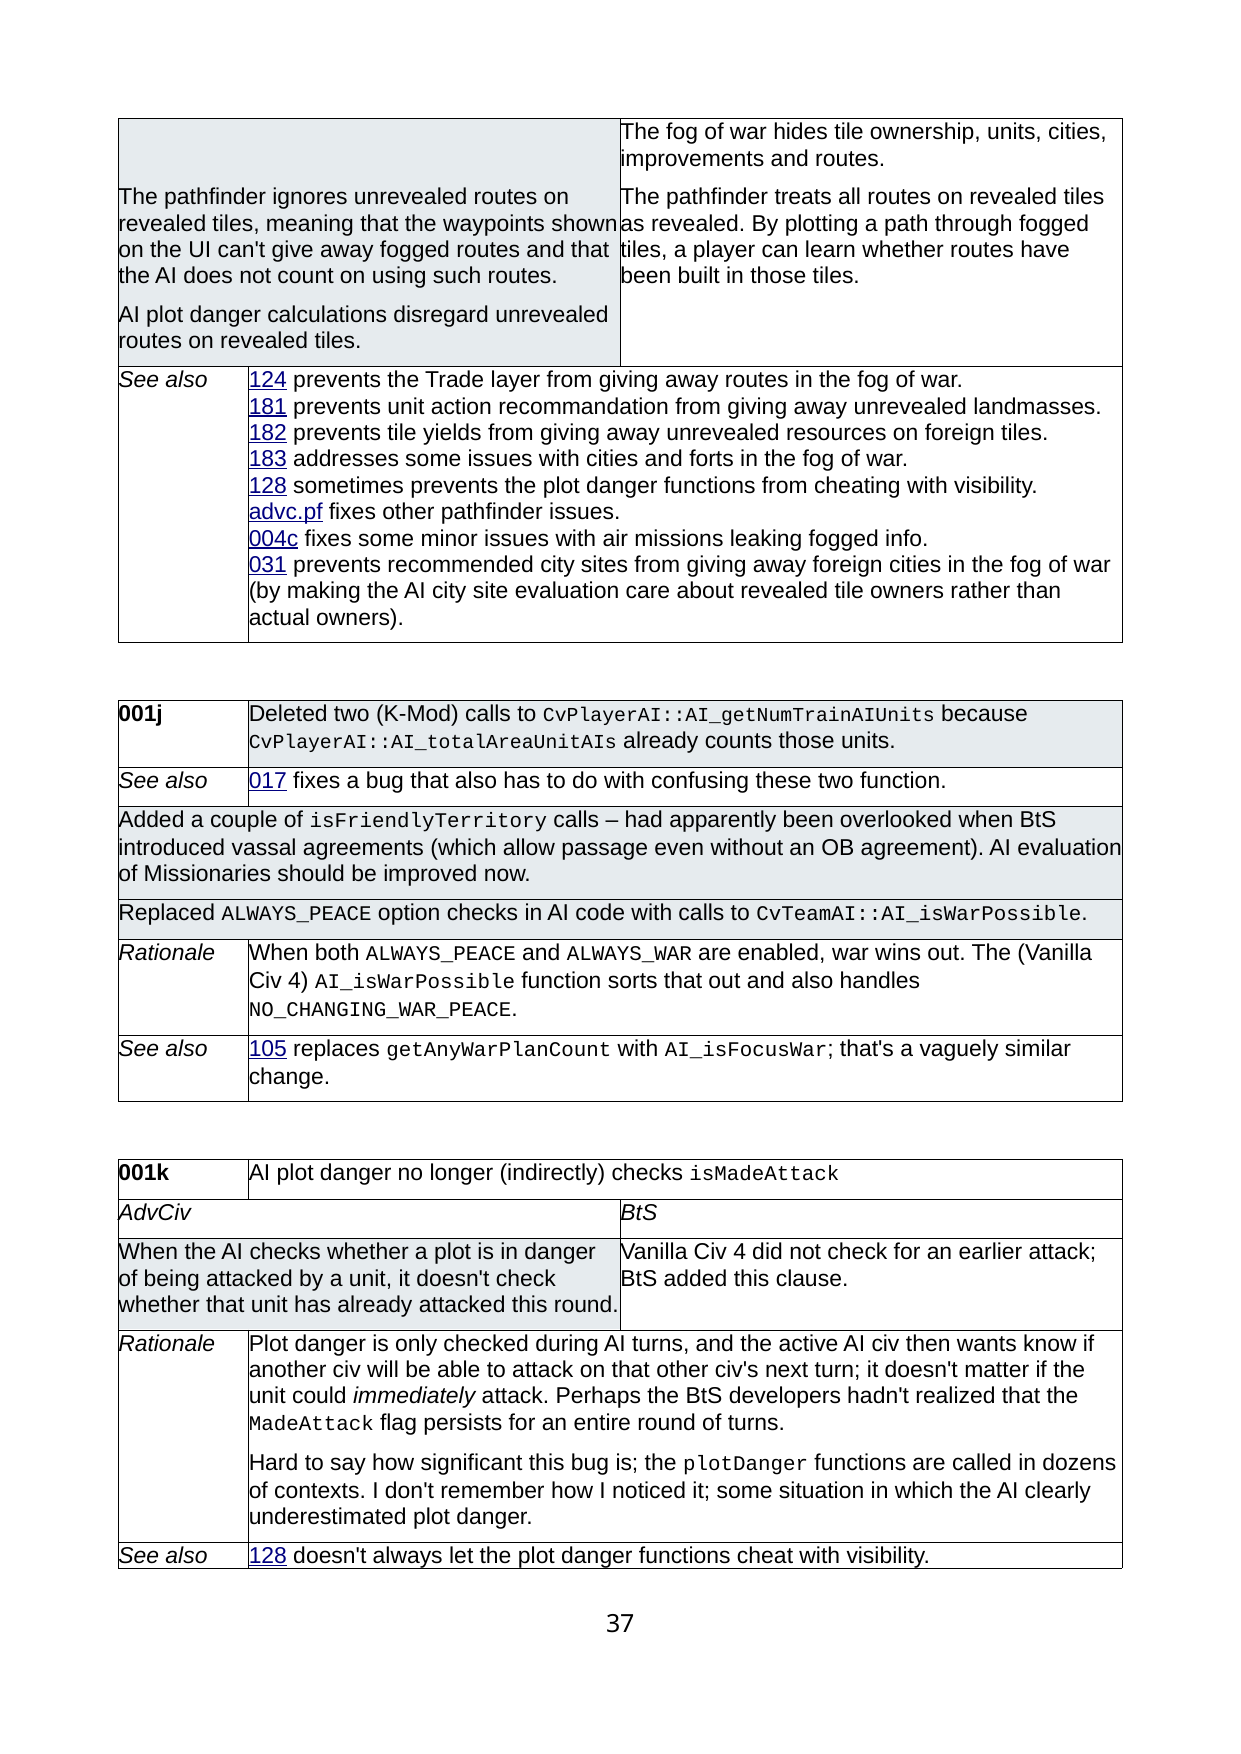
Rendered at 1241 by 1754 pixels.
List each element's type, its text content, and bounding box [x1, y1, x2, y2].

table_header Deleted two (K-Mod) calls to CvPlayerAI::AI_getNumTrainAIUnits because CvPlayerAI::AI_totalAreaUnitAIs already counts those units. [249, 701, 1122, 767]
table_cell 124 prevents the Trade layer from giving away routes in the fog of war. 181 prevents unit action recommandation from giving away unrevealed landmasses. 182 prevents tile yields from giving away unrevealed resources on foreign tiles. 183 addresses some issues with cities and forts in the fog of war. 128 sometimes prevents the plot danger functions from cheating with visibility. advc.pf fixes other pathfinder issues. 004c fixes some minor issues with air missions leaking fogged info. 031 prevents recommended city sites from giving away foreign cities in the fog of war (by making the AI city site evaluation care about revealed tile owners rather than actual owners). [249, 367, 1122, 642]
table_cell Replaced ALWAYS_PEACE option checks in AI code with calls to CvTeamAI::AI_isWarPossible. [119, 900, 1122, 939]
table_cell The fog of war hides tile ownership, units, cities, improvements and routes. The pathfinder treats all routes on revealed tiles as revealed. By plotting a path through fogged tiles, a player can learn whether routes have been built in those tiles. [621, 119, 1122, 366]
table_cell See also [119, 1543, 248, 1568]
table_cell Vanilla Civ 4 did not check for an earlier attack; BtS added this clause. [621, 1239, 1122, 1329]
table_cell The pathfinder ignores unrevealed routes on revealed tiles, meaning that the waypoints shown on the UI can't give away fogged routes and that the AI does not count on using such routes. AI plot danger calculations disregard unrevealed routes on revealed tiles. [119, 119, 620, 366]
table_cell BtS [621, 1200, 1122, 1238]
table_header AI plot danger no longer (indirectly) checks isMadeAttack [249, 1160, 1122, 1199]
table_cell 017 fixes a bug that also has to do with confusing these two function. [249, 768, 1122, 806]
table_cell AdvCiv [119, 1200, 620, 1238]
table_header 001k [119, 1160, 248, 1199]
table_header 001j [119, 701, 248, 767]
table_cell See also [119, 768, 248, 806]
table_cell When the AI checks whether a plot is in danger of being attacked by a unit, it doesn't check whether that unit has already attacked this round. [119, 1239, 620, 1329]
table_cell See also [119, 367, 248, 642]
table_cell Rationale [119, 1331, 248, 1542]
table_cell Added a couple of isFriendlyTerritory calls – had apparently been overlooked when BtS introduced vassal agreements (which allow passage even without an OB agreement). AI evaluation of Missionaries should be improved now. [119, 807, 1122, 899]
table_cell Rationale [119, 940, 248, 1035]
table_cell See also [119, 1036, 248, 1101]
table_cell 128 doesn't always let the plot danger functions cheat with visibility. [249, 1543, 1122, 1568]
table_cell 105 replaces getAnyWarPlanCount with AI_isFocusWar; that's a vaguely similar change. [249, 1036, 1122, 1101]
table_cell When both ALWAYS_PEACE and ALWAYS_WAR are enabled, war wins out. The (Vanilla Civ 4) AI_isWarPossible function sorts that out and also handles NO_CHANGING_WAR_PEACE. [249, 940, 1122, 1035]
table_cell Plot danger is only checked during AI turns, and the active AI civ then wants know if another civ will be able to attack on that other civ's next turn; it doesn't matter if the unit could immediately attack. Perhaps the BtS developers hadn't realized that the MadeAttack flag persists for an entire round of turns. Hard to say how significant this bug is; the plotDanger functions are called in dozens of contexts. I don't remember how I noticed it; some situation in which the AI clearly underestimated plot danger. [249, 1331, 1122, 1542]
